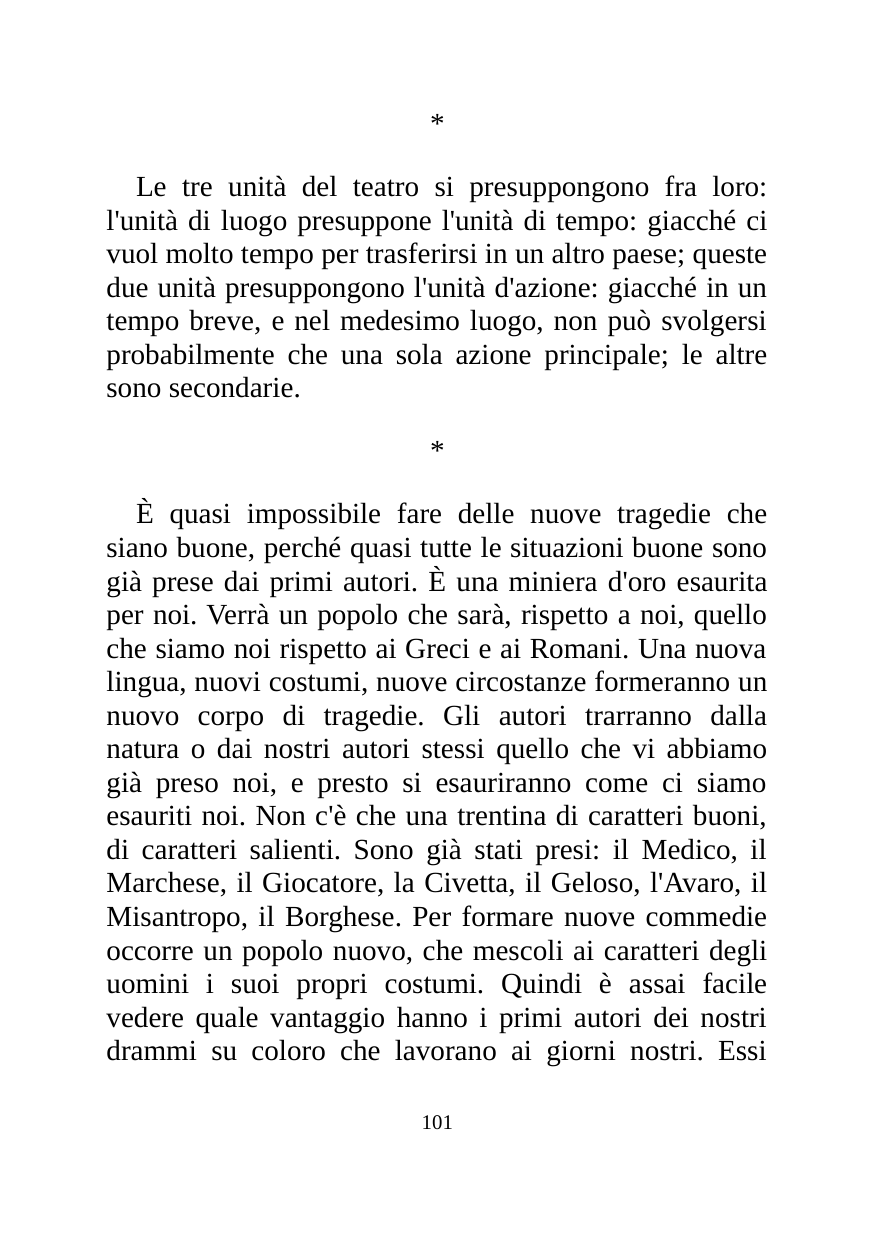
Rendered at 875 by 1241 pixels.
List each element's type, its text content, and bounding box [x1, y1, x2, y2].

text * [106, 106, 768, 140]
text È quasi impossibile fare delle nuove tragedie che siano buone, perché quasi tutte le situazioni buone sono già prese dai primi autori. È una miniera d'oro esaurita per noi. Verrà un popolo che sarà, rispetto a noi, quello che siamo noi rispetto ai Greci e ai Romani. Una nuova lingua, nuovi costumi, nuove circostanze formeranno un nuovo corpo di tragedie. Gli autori trarranno dalla natura o dai nostri autori stessi quello che vi abbiamo già preso noi, e presto si esauriranno come ci siamo esauriti noi. Non c'è che una trentina di caratteri buoni, di caratteri salienti. Sono già stati presi: il Medico, il Marchese, il Giocatore, la Civetta, il Geloso, l'Avaro, il Misantropo, il Borghese. Per formare nuove commedie occorre un popolo nuovo, che mescoli ai caratteri degli uomini i suoi propri costumi. Quindi è assai facile vedere quale vantaggio hanno i primi autori dei nostri drammi su coloro che lavorano ai giorni nostri. Essi [106, 497, 768, 1067]
text Le tre unità del teatro si presuppongono fra loro: l'unità di luogo presuppone l'unità di tempo: giacché ci vuol molto tempo per trasferirsi in un altro paese; queste due unità presuppongono l'unità d'azione: giacché in un tempo breve, e nel medesimo luogo, non può svolgersi probabilmente che una sola azione principale; le altre sono secondarie. [106, 169, 768, 404]
text * [106, 433, 768, 467]
